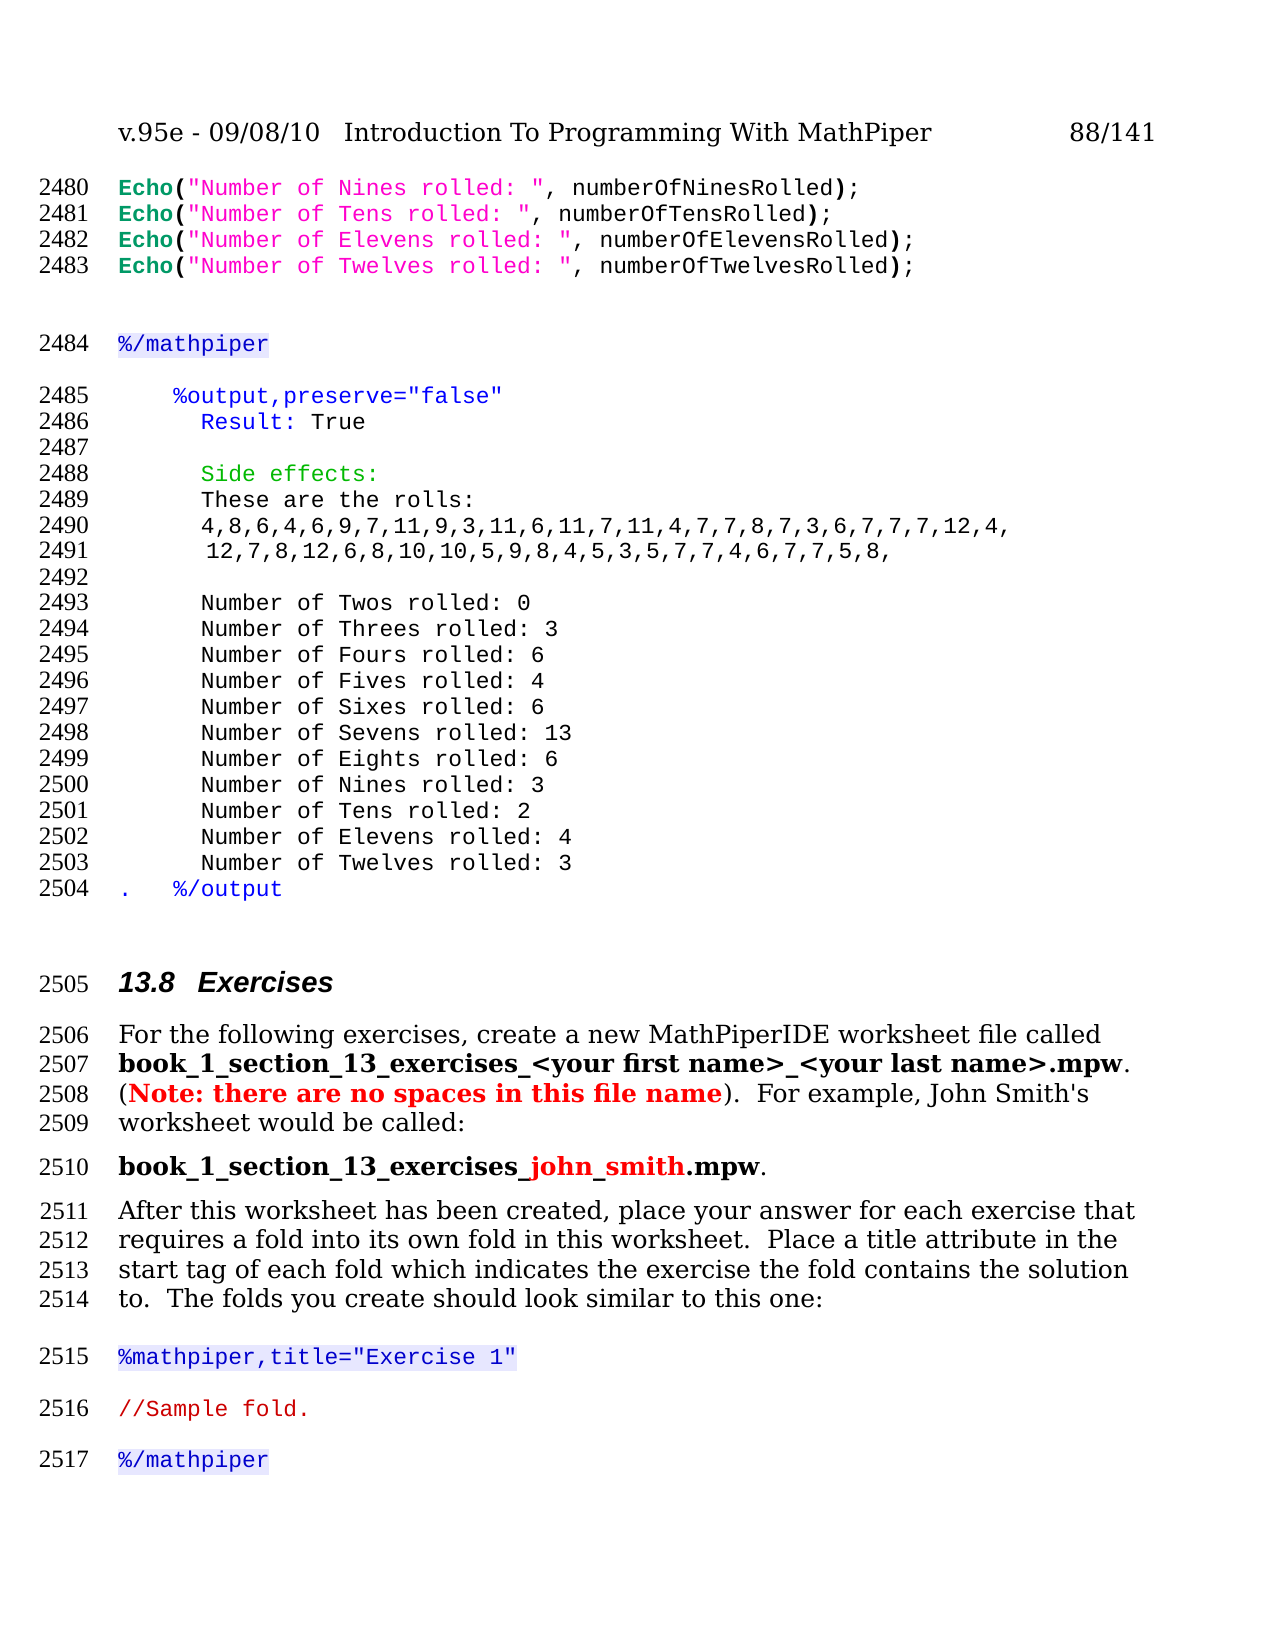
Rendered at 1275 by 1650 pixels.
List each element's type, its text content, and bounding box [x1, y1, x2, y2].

text . %/output [118, 877, 1157, 903]
text Number of Fives rolled: 4 [118, 669, 1157, 696]
text Number of Twos rolled: 0 [118, 592, 1157, 618]
text %output,preserve="false" [118, 384, 1157, 410]
text Echo("Number of Twelves rolled: ", numberOfTwelvesRolled); [118, 254, 1157, 281]
text Number of Sevens rolled: 13 [118, 721, 1157, 747]
text book_1_section_13_exercises_john_smith.mpw. [118, 1152, 1157, 1181]
text Number of Sixes rolled: 6 [118, 696, 1157, 721]
text Side effects: [118, 462, 1157, 488]
text Echo("Number of Elevens rolled: ", numberOfElevensRolled); [118, 229, 1157, 254]
text Echo("Number of Tens rolled: ", numberOfTensRolled); [118, 203, 1157, 229]
text 12,7,8,12,6,8,10,10,5,9,8,4,5,3,5,7,7,4,6,7,7,5,8, [118, 540, 1157, 566]
text Result: True [118, 410, 1157, 436]
text %/mathpiper [118, 1449, 1157, 1475]
text %/mathpiper [118, 332, 1157, 358]
text Number of Twelves rolled: 3 [118, 851, 1157, 877]
text After this worksheet has been created, place your answer for each exercise that requires a fold into its own fold in this worksheet. Place a title attribute in the start tag of each fold which indicates the exercise the fold contains the solution to. The folds you create should look similar to this one: [118, 1196, 1157, 1313]
text Number of Fours rolled: 6 [118, 644, 1157, 669]
text Number of Eights rolled: 6 [118, 747, 1157, 773]
text Number of Tens rolled: 2 [118, 799, 1157, 825]
text Number of Elevens rolled: 4 [118, 825, 1157, 851]
text These are the rolls: [118, 488, 1157, 514]
text //Sample fold. [118, 1397, 1157, 1423]
text Echo("Number of Nines rolled: ", numberOfNinesRolled); [118, 177, 1157, 203]
text %mathpiper,title="Exercise 1" [118, 1345, 1157, 1371]
subtitle Exercises [118, 966, 1157, 999]
text 4,8,6,4,6,9,7,11,9,3,11,6,11,7,11,4,7,7,8,7,3,6,7,7,7,12,4, [118, 514, 1157, 540]
text For the following exercises, create a new MathPiperIDE worksheet file called book_1_section_13_exercises_<your first name>_<your last name>.mpw. (Note: there are no spaces in this file name). For example, John Smith's worksheet would be called: [118, 1020, 1157, 1137]
text Number of Threes rolled: 3 [118, 618, 1157, 644]
text Number of Nines rolled: 3 [118, 773, 1157, 799]
